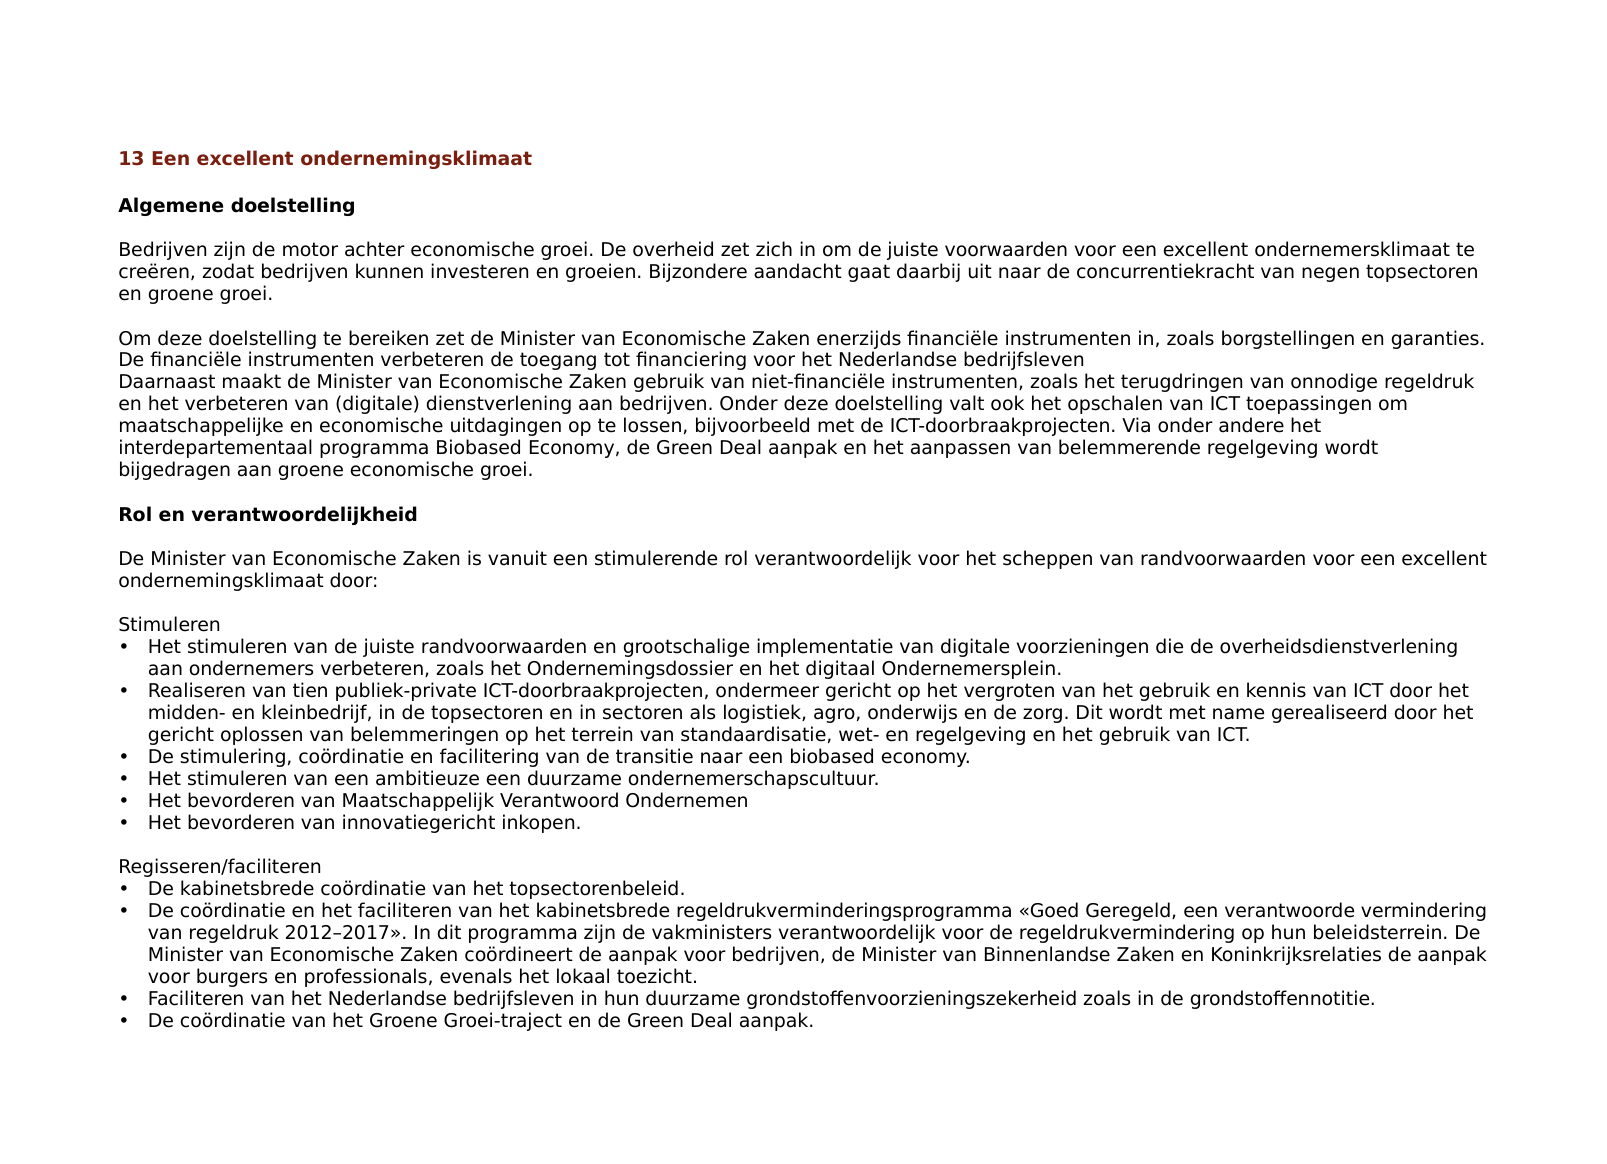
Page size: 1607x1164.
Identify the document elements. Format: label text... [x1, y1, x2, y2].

text • Faciliteren van het Nederlandse bedrijfsleven in hun duurzame grondstoffenvoorzieningszekerheid zoals in de grondstoffennotitie. [118, 988, 1488, 1009]
text • Het bevorderen van innovatiegericht inkopen. [118, 812, 1488, 833]
text De Minister van Economische Zaken is vanuit een stimulerende rol verantwoordelijk voor het scheppen van randvoorwaarden voor een excellent ondernemingsklimaat door: [118, 548, 1488, 592]
text • Het stimuleren van een ambitieuze een duurzame ondernemerschapscultuur. [118, 768, 1488, 789]
text • Het bevorderen van Maatschappelijk Verantwoord Ondernemen [118, 789, 1488, 812]
text Daarnaast maakt de Minister van Economische Zaken gebruik van niet-financiële instrumenten, zoals het terugdringen van onnodige regeldruk en het verbeteren van (digitale) dienstverlening aan bedrijven. Onder deze doelstelling valt ook het opschalen van ICT toepassingen om maatschappelijke en economische uitdagingen op te lossen, bijvoorbeeld met de ICT-doorbraakprojecten. Via onder andere het interdepartementaal programma Biobased Economy, de Green Deal aanpak en het aanpassen van belemmerende regelgeving wordt bijgedragen aan groene economische groei. [118, 371, 1488, 481]
subtitle Rol en verantwoordelijkheid [118, 503, 1488, 525]
text • De coördinatie en het faciliteren van het kabinetsbrede regeldrukverminderingsprogramma «Goed Geregeld, een verantwoorde vermindering van regeldruk 2012–2017». In dit programma zijn de vakministers verantwoordelijk voor de regeldrukvermindering op hun beleidsterrein. De Minister van Economische Zaken coördineert de aanpak voor bedrijven, de Minister van Binnenlandse Zaken en Koninkrijksrelaties de aanpak voor burgers en professionals, evenals het lokaal toezicht. [118, 900, 1488, 988]
subtitle 13 Een excellent ondernemingsklimaat [118, 148, 1488, 170]
text • Het stimuleren van de juiste randvoorwaarden en grootschalige implementatie van digitale voorzieningen die de overheidsdienstverlening aan ondernemers verbeteren, zoals het Ondernemingsdossier en het digitaal Ondernemersplein. [118, 636, 1488, 680]
text • De coördinatie van het Groene Groei-traject en de Green Deal aanpak. [118, 1009, 1488, 1032]
text Om deze doelstelling te bereiken zet de Minister van Economische Zaken enerzijds financiële instrumenten in, zoals borgstellingen en garanties. De financiële instrumenten verbeteren de toegang tot financiering voor het Nederlandse bedrijfsleven [118, 327, 1488, 371]
text • Realiseren van tien publiek-private ICT-doorbraakprojecten, ondermeer gericht op het vergroten van het gebruik en kennis van ICT door het midden- en kleinbedrijf, in de topsectoren en in sectoren als logistiek, agro, onderwijs en de zorg. Dit wordt met name gerealiseerd door het gericht oplossen van belemmeringen op het terrein van standaardisatie, wet- en regelgeving en het gebruik van ICT. [118, 680, 1488, 746]
text • De kabinetsbrede coördinatie van het topsectorenbeleid. [118, 878, 1488, 900]
text • De stimulering, coördinatie en facilitering van de transitie naar een biobased economy. [118, 746, 1488, 768]
text Regisseren/faciliteren [118, 856, 1488, 878]
subtitle Algemene doelstelling [118, 195, 1488, 217]
text Stimuleren [118, 614, 1488, 636]
text Bedrijven zijn de motor achter economische groei. De overheid zet zich in om de juiste voorwaarden voor een excellent ondernemersklimaat te creëren, zodat bedrijven kunnen investeren en groeien. Bijzondere aandacht gaat daarbij uit naar de concurrentiekracht van negen topsectoren en groene groei. [118, 239, 1488, 305]
